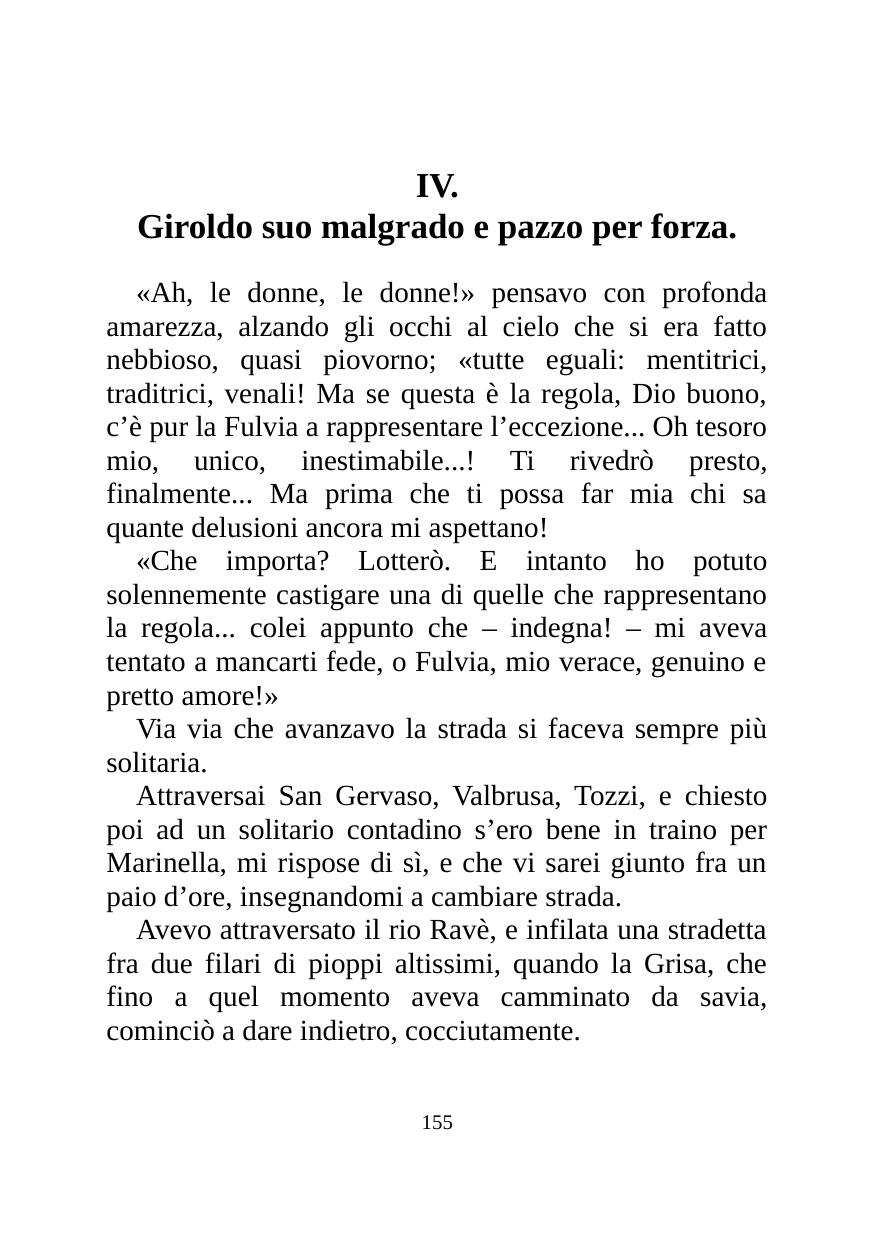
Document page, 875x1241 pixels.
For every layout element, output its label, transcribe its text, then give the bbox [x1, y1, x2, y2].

text Attraversai San Gervaso, Valbrusa, Tozzi, e chiesto poi ad un solitario contadino s’ero bene in traino per Marinella, mi rispose di sì, e che vi sarei giunto fra un paio d’ore, insegnandomi a cambiare strada. [106, 778, 768, 912]
text «Che importa? Lotterò. E intanto ho potuto solennemente castigare una di quelle che rappresentano la regola... colei appunto che – indegna! – mi aveva tentato a mancarti fede, o Fulvia, mio verace, genuino e pretto amore!» [106, 543, 768, 711]
text «Ah, le donne, le donne!» pensavo con profonda amarezza, alzando gli occhi al cielo che si era fatto nebbioso, quasi piovorno; «tutte eguali: mentitrici, traditrici, venali! Ma se questa è la regola, Dio buono, c’è pur la Fulvia a rappresentare l’eccezione... Oh tesoro mio, unico, inestimabile...! Ti rivedrò presto, finalmente... Ma prima che ti possa far mia chi sa quante delusioni ancora mi aspettano! [106, 275, 768, 543]
text Via via che avanzavo la strada si faceva sempre più solitaria. [106, 711, 768, 778]
text Avevo attraversato il rio Ravè, e infilata una stradetta fra due filari di pioppi altissimi, quando la Grisa, che fino a quel momento aveva camminato da savia, cominciò a dare indietro, cocciutamente. [106, 912, 768, 1047]
subtitle IV. Giroldo suo malgrado e pazzo per forza. [106, 165, 768, 246]
